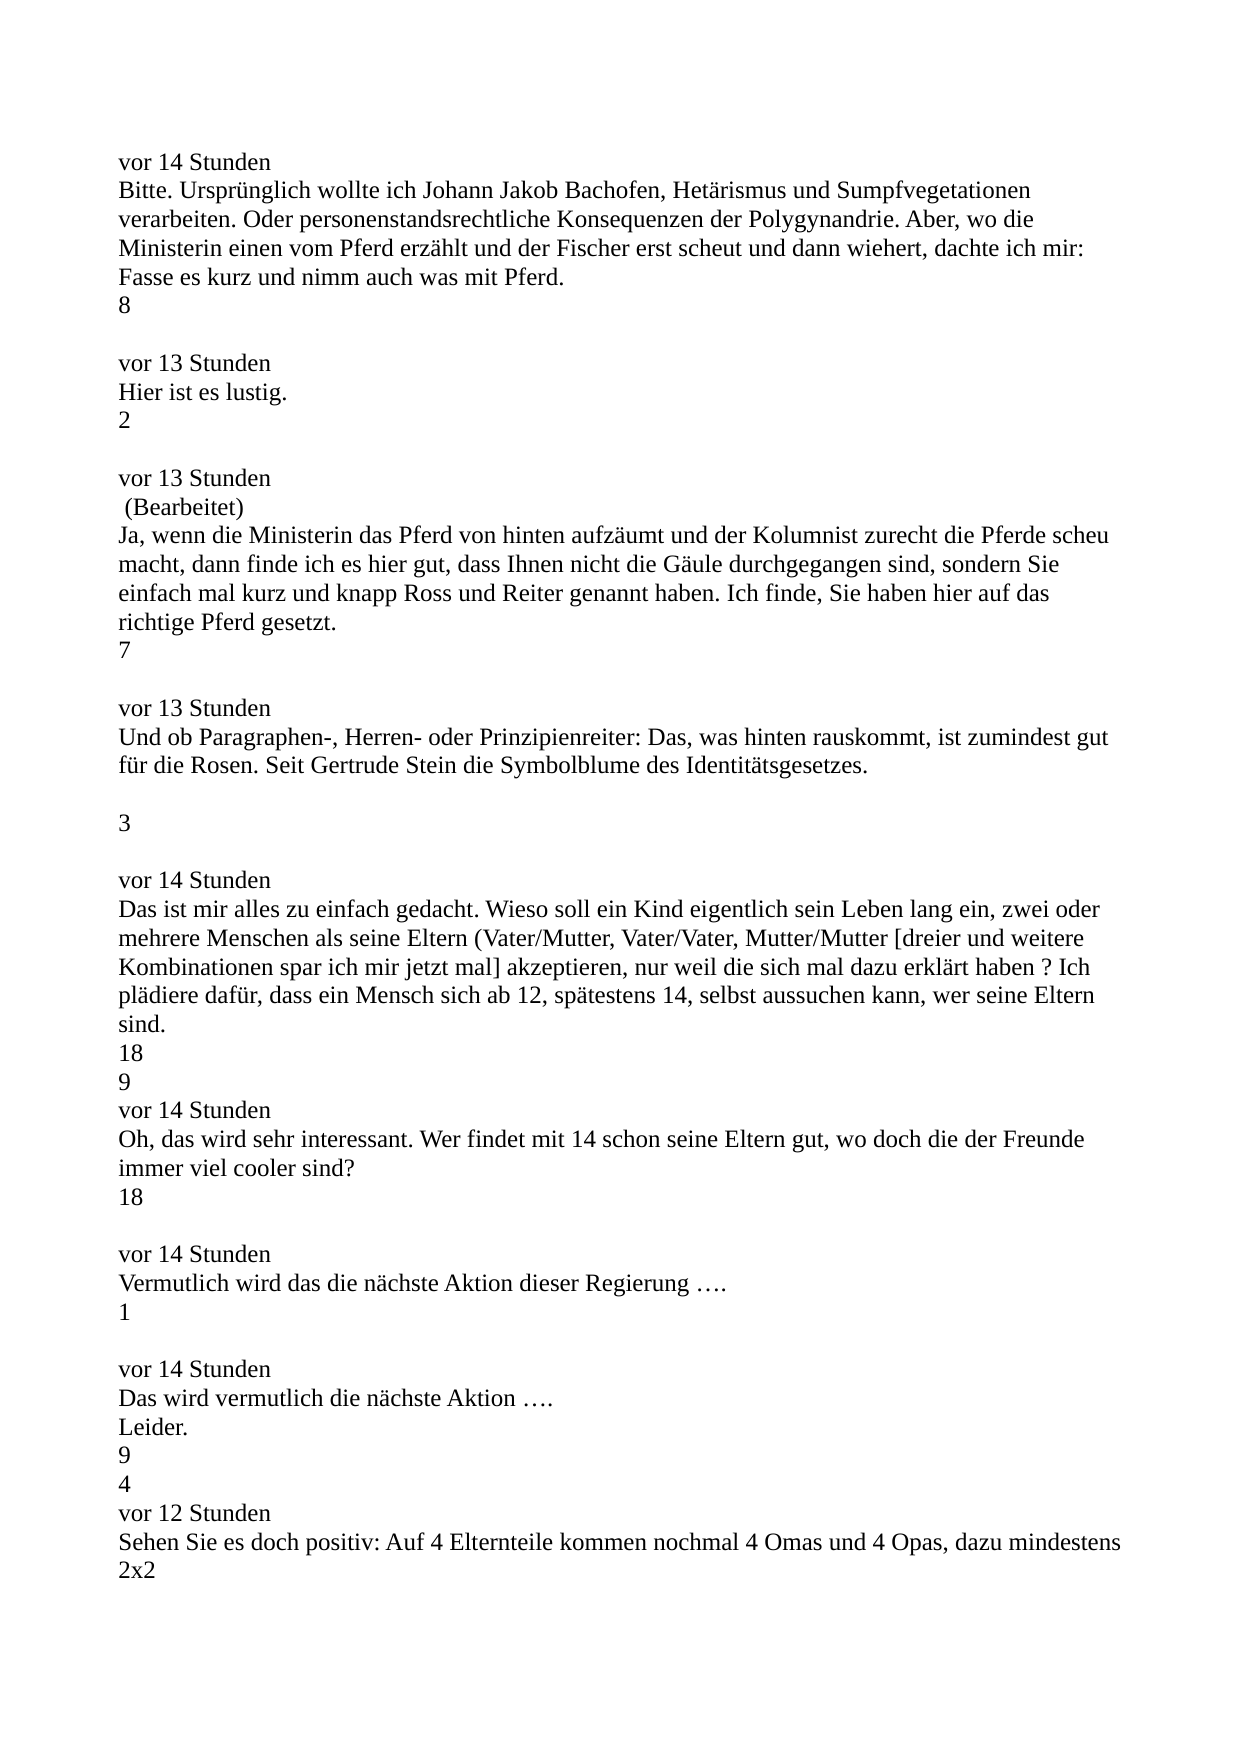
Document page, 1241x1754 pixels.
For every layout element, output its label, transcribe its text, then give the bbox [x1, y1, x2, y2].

text 18 [118, 1038, 1122, 1067]
text 9 [118, 1441, 1122, 1469]
text 7 [118, 636, 1122, 664]
text 9 [118, 1067, 1122, 1096]
text 2 [118, 406, 1122, 434]
text vor 14 Stunden [118, 1096, 1122, 1124]
text Oh, das wird sehr interessant. Wer findet mit 14 schon seine Eltern gut, wo doch die der Freunde immer viel cooler sind? [118, 1124, 1122, 1182]
text vor 12 Stunden [118, 1498, 1122, 1527]
text Ja, wenn die Ministerin das Pferd von hinten aufzäumt und der Kolumnist zurecht die Pferde scheu macht, dann finde ich es hier gut, dass Ihnen nicht die Gäule durchgegangen sind, sondern Sie einfach mal kurz und knapp Ross und Reiter genannt haben. Ich finde, Sie haben hier auf das richtige Pferd gesetzt. [118, 521, 1122, 636]
text Bitte. Ursprünglich wollte ich Johann Jakob Bachofen, Hetärismus und Sumpfvegetationen verarbeiten. Oder personenstandsrechtliche Konsequenzen der Polygynandrie. Aber, wo die Ministerin einen vom Pferd erzählt und der Fischer erst scheut und dann wiehert, dachte ich mir: Fasse es kurz und nimm auch was mit Pferd. [118, 176, 1122, 291]
text vor 14 Stunden [118, 866, 1122, 894]
text vor 14 Stunden [118, 147, 1122, 176]
text 3 [118, 808, 1122, 837]
text vor 13 Stunden [118, 693, 1122, 722]
text vor 13 Stunden [118, 463, 1122, 492]
text vor 14 Stunden [118, 1239, 1122, 1268]
text Leider. [118, 1412, 1122, 1441]
text vor 14 Stunden [118, 1354, 1122, 1383]
text Das ist mir alles zu einfach gedacht. Wieso soll ein Kind eigentlich sein Leben lang ein, zwei oder mehrere Menschen als seine Eltern (Vater/Mutter, Vater/Vater, Mutter/Mutter [dreier und weitere Kombinationen spar ich mir jetzt mal] akzeptieren, nur weil die sich mal dazu erklärt haben ? Ich plädiere dafür, dass ein Mensch sich ab 12, spätestens 14, selbst aussuchen kann, wer seine Eltern sind. [118, 894, 1122, 1038]
text 8 [118, 291, 1122, 319]
text Hier ist es lustig. [118, 377, 1122, 406]
text Vermutlich wird das die nächste Aktion dieser Regierung …. [118, 1268, 1122, 1297]
text vor 13 Stunden [118, 348, 1122, 377]
text 18 [118, 1182, 1122, 1211]
text (Bearbeitet) [118, 492, 1122, 521]
text Und ob Paragraphen-, Herren- oder Prinzipienreiter: Das, was hinten rauskommt, ist zumindest gut für die Rosen. Seit Gertrude Stein die Symbolblume des Identitätsgesetzes. [118, 722, 1122, 779]
text 1 [118, 1297, 1122, 1326]
text Das wird vermutlich die nächste Aktion …. [118, 1383, 1122, 1412]
text 4 [118, 1469, 1122, 1498]
text Sehen Sie es doch positiv: Auf 4 Elternteile kommen nochmal 4 Omas und 4 Opas, dazu mindestens 2x2 [118, 1527, 1122, 1584]
